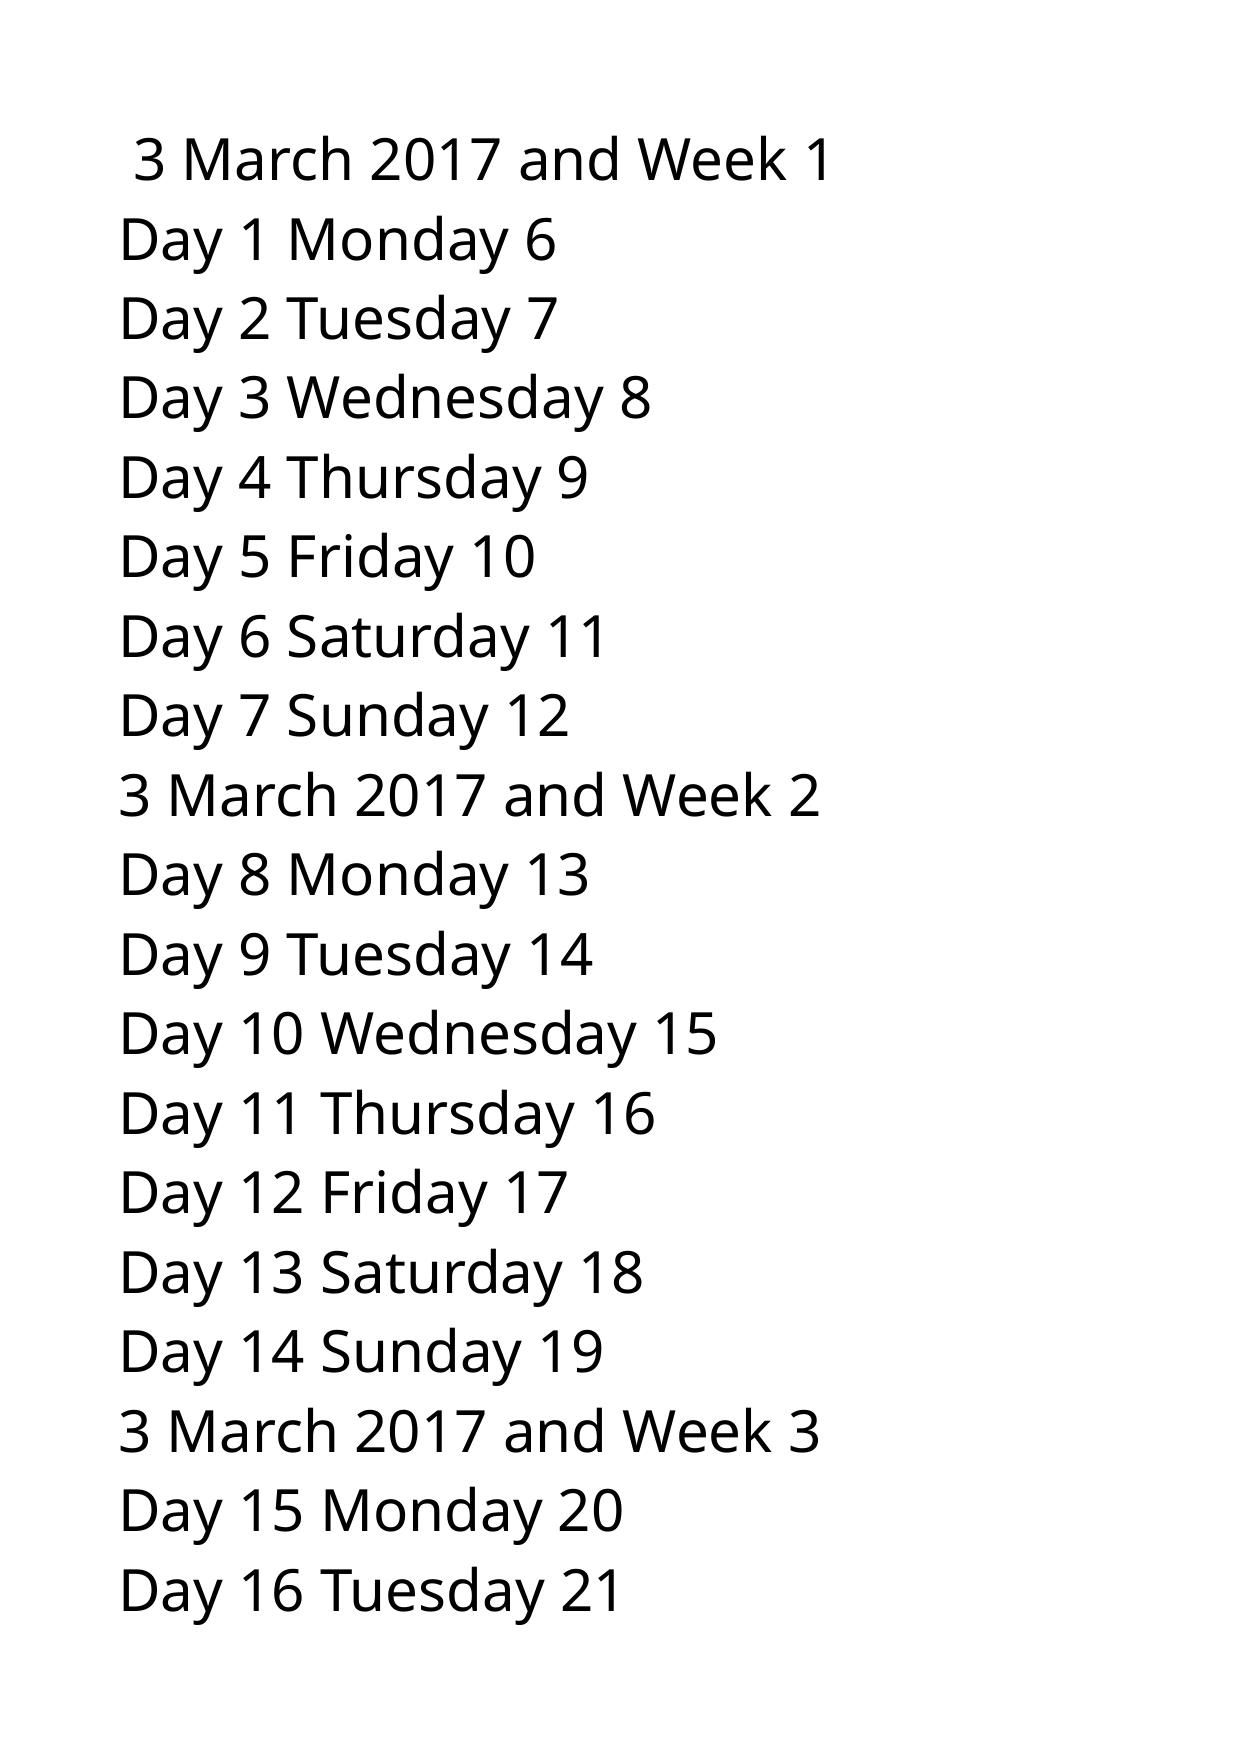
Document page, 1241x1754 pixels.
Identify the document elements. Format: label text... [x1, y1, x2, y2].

text Day 16 Tuesday 21 [118, 1549, 1122, 1628]
text Day 1 Monday 6 [118, 198, 1122, 277]
text Day 12 Friday 17 [118, 1151, 1122, 1231]
text 3 March 2017 and Week 3 [118, 1390, 1122, 1469]
text 3 March 2017 and Week 2 [118, 754, 1122, 833]
text Day 10 Wednesday 15 [118, 992, 1122, 1072]
text Day 11 Thursday 16 [118, 1072, 1122, 1151]
text Day 8 Monday 13 [118, 833, 1122, 913]
text Day 14 Sunday 19 [118, 1310, 1122, 1390]
text Day 13 Saturday 18 [118, 1231, 1122, 1310]
text Day 6 Saturday 11 [118, 595, 1122, 674]
text Day 4 Thursday 9 [118, 436, 1122, 516]
text Day 7 Sunday 12 [118, 674, 1122, 754]
text 3 March 2017 and Week 1 [118, 118, 1122, 198]
text Day 3 Wednesday 8 [118, 357, 1122, 436]
text Day 5 Friday 10 [118, 516, 1122, 595]
text Day 2 Tuesday 7 [118, 277, 1122, 357]
text Day 9 Tuesday 14 [118, 913, 1122, 992]
text Day 15 Monday 20 [118, 1469, 1122, 1549]
